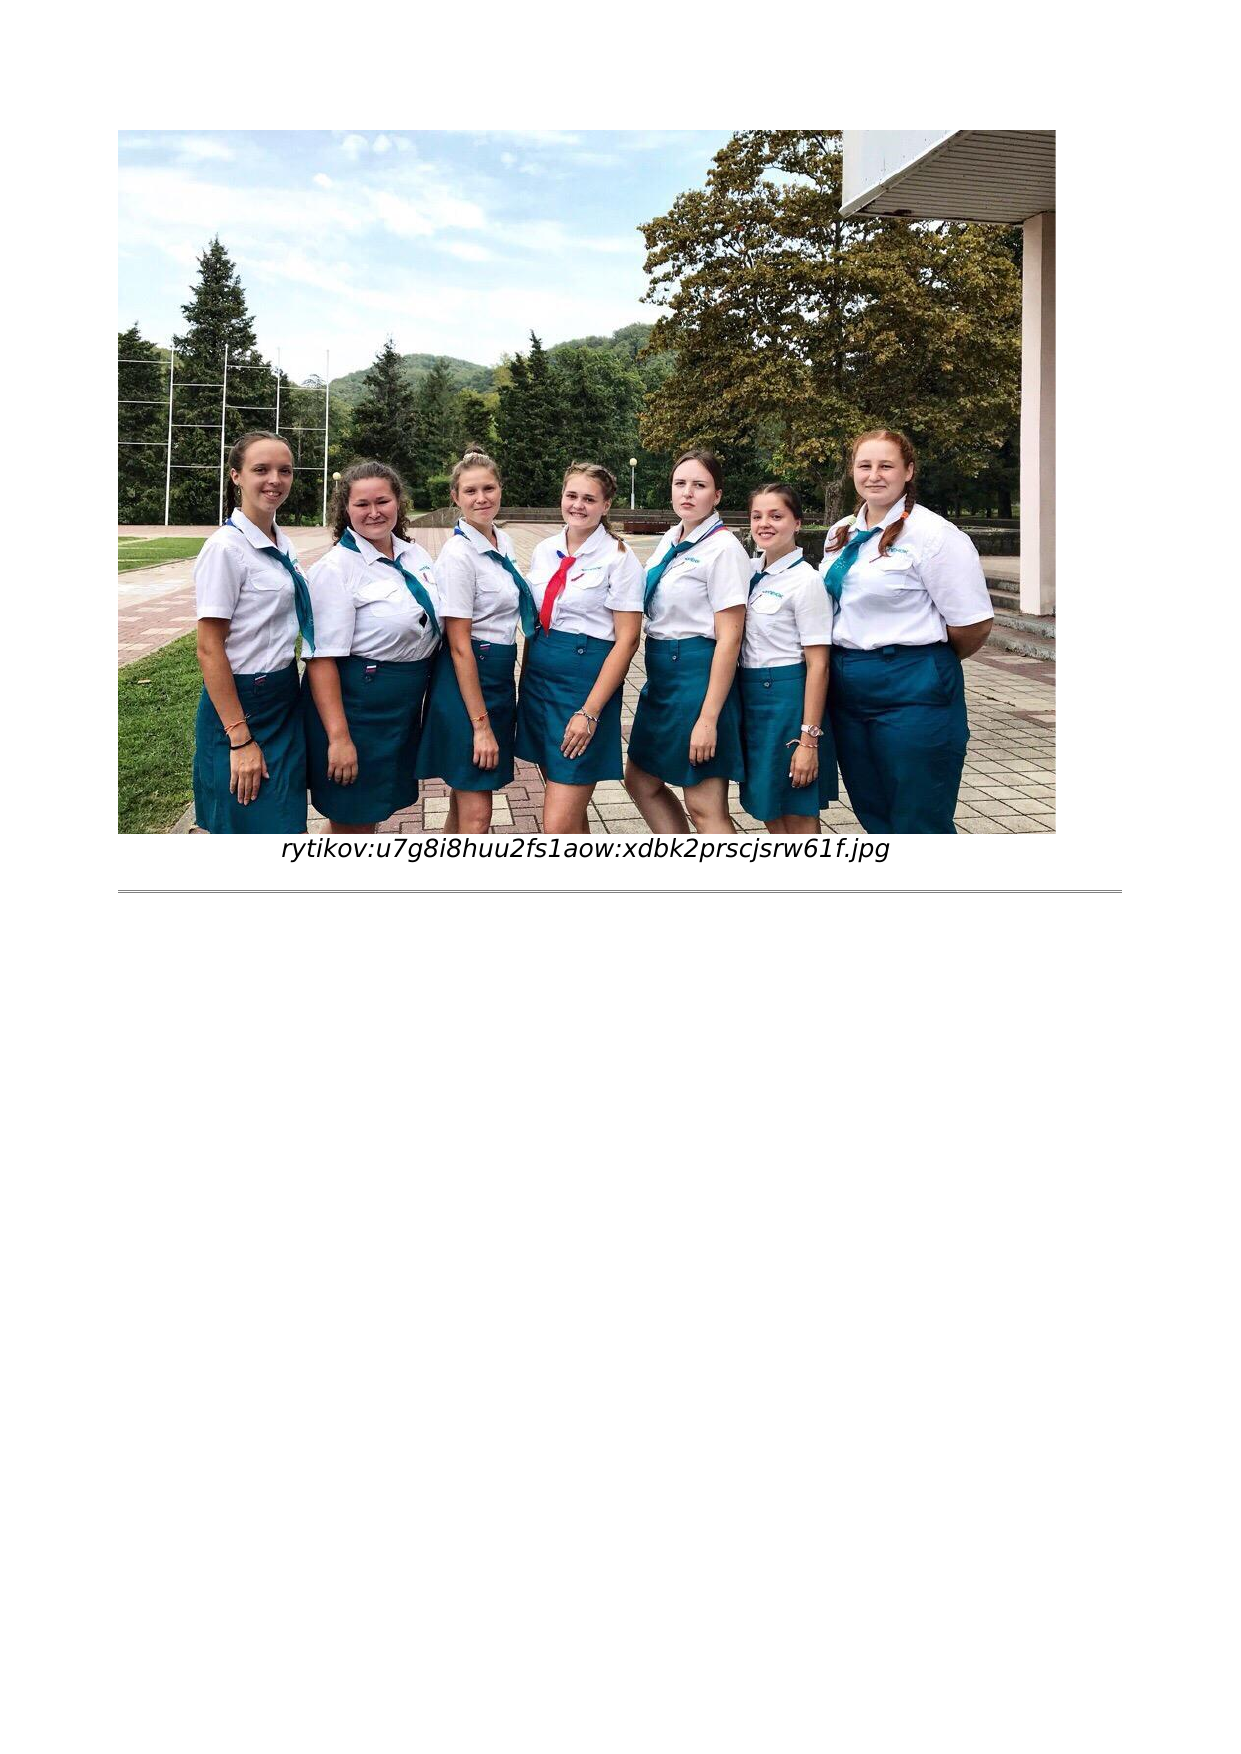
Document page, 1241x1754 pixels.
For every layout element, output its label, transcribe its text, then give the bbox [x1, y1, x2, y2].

picture [902, 785, 911, 803]
picture [206, 757, 212, 766]
picture [207, 727, 211, 739]
picture [907, 764, 915, 777]
text rytikov:u7g8i8huu2fs1aow:xdbk2prscjsrw61f.jpg [118, 834, 1056, 863]
picture [287, 819, 296, 834]
picture [118, 130, 1056, 834]
picture [233, 804, 237, 827]
